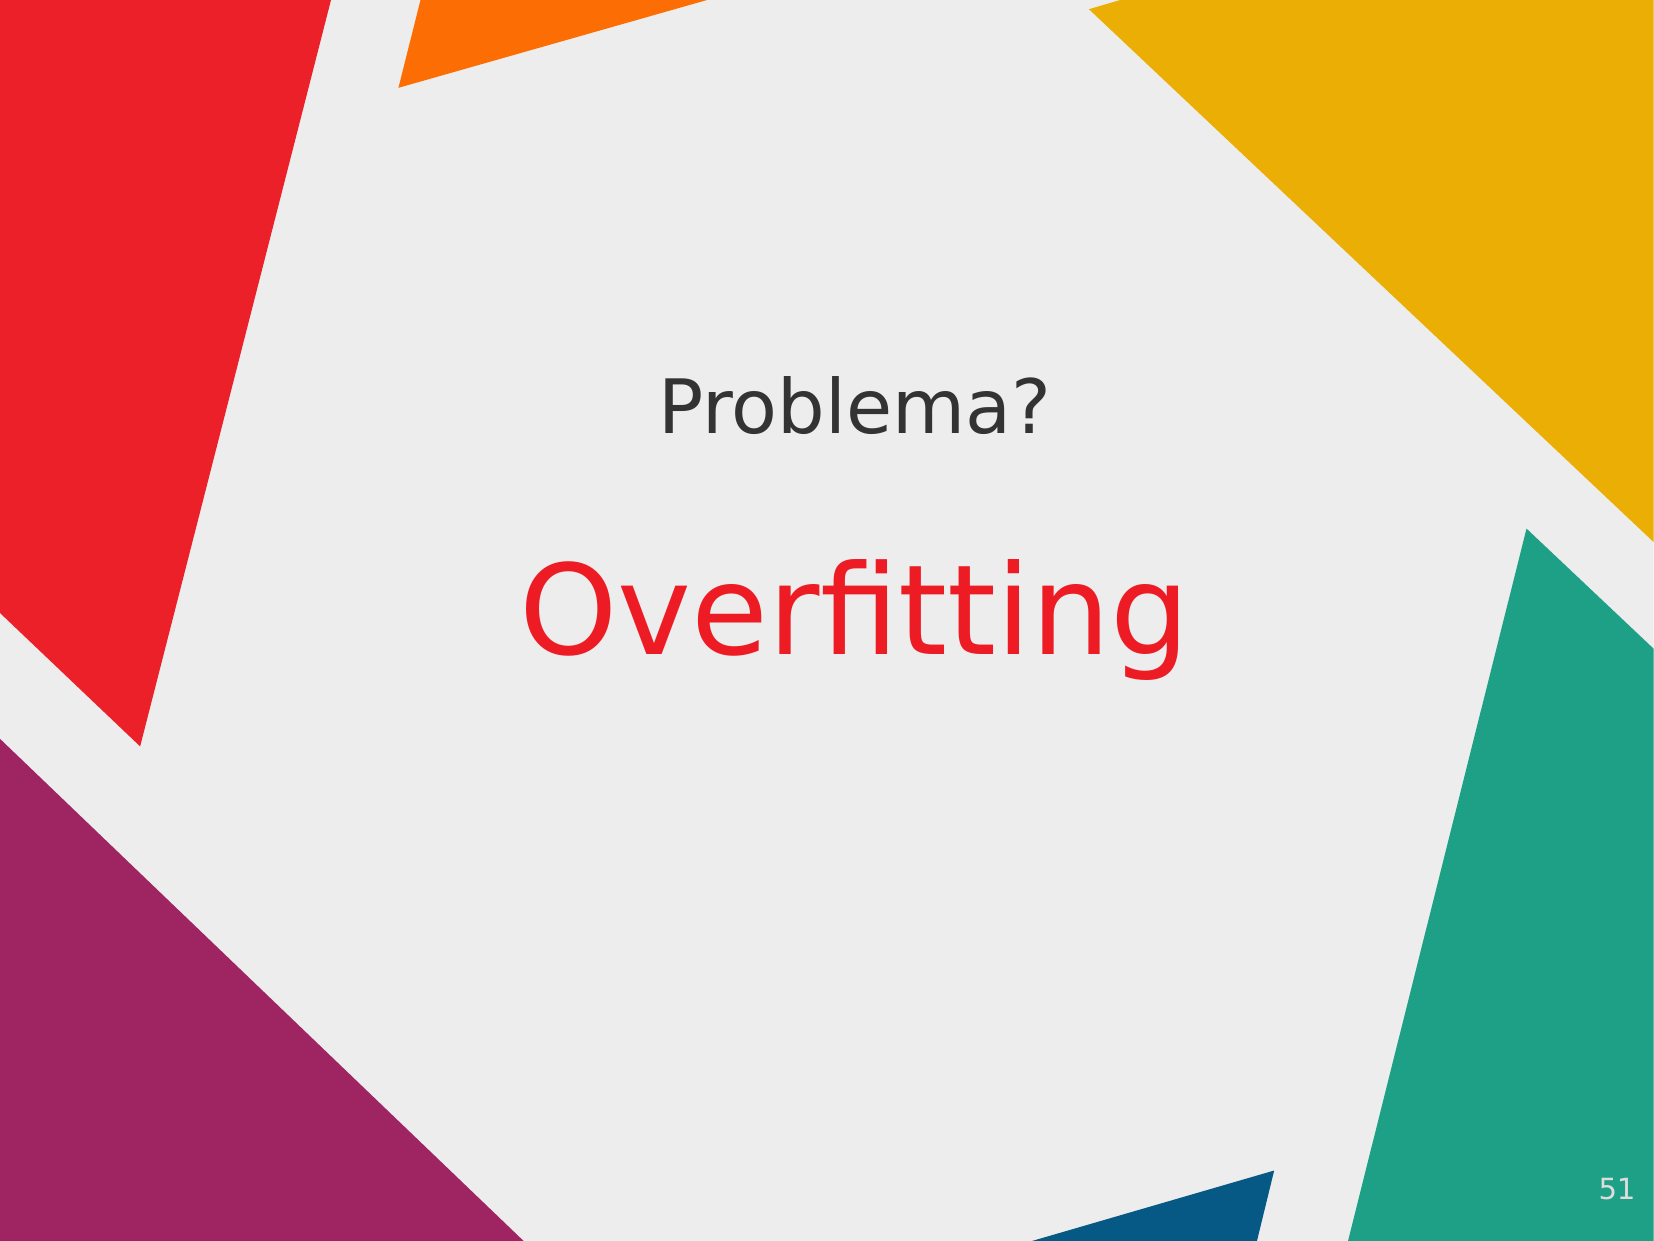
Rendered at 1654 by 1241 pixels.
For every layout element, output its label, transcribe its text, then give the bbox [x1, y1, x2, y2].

title Problema? Overfitting [120, 364, 1591, 772]
